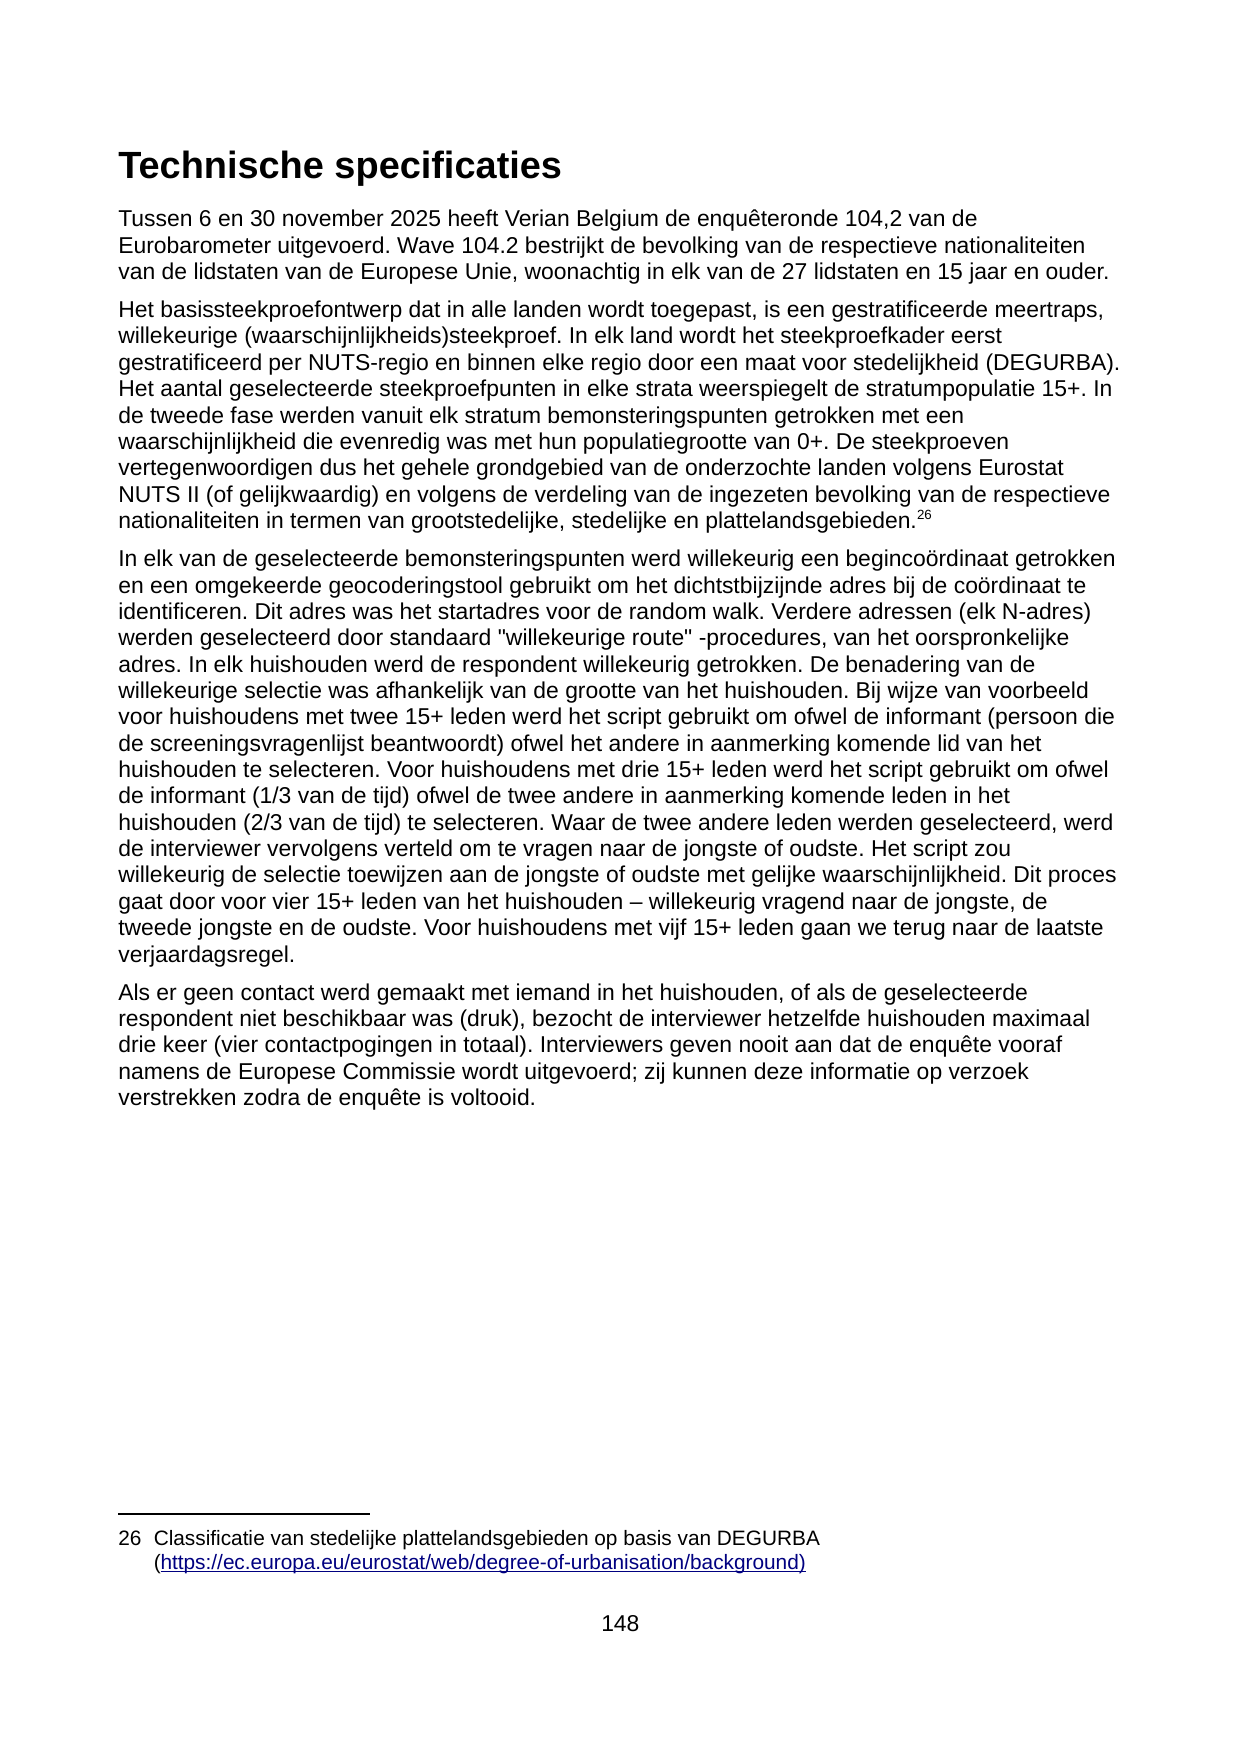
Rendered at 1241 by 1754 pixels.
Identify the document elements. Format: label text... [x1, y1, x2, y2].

text Het basissteekproefontwerp dat in alle landen wordt toegepast, is een gestratificeerde meertraps, willekeurige (waarschijnlijkheids)steekproef. In elk land wordt het steekproefkader eerst gestratificeerd per NUTS-regio en binnen elke regio door een maat voor stedelijkheid (DEGURBA). Het aantal geselecteerde steekproefpunten in elke strata weerspiegelt de stratumpopulatie 15+. In de tweede fase werden vanuit elk stratum bemonsteringspunten getrokken met een waarschijnlijkheid die evenredig was met hun populatiegrootte van 0+. De steekproeven vertegenwoordigen dus het gehele grondgebied van de onderzochte landen volgens Eurostat NUTS II (of gelijkwaardig) en volgens de verdeling van de ingezeten bevolking van de respectieve nationaliteiten in termen van grootstedelijke, stedelijke en plattelandsgebieden. [118, 296, 1122, 533]
text Als er geen contact werd gemaakt met iemand in het huishouden, of als de geselecteerde respondent niet beschikbaar was (druk), bezocht de interviewer hetzelfde huishouden maximaal drie keer (vier contactpogingen in totaal). Interviewers geven nooit aan dat de enquête vooraf namens de Europese Commissie wordt uitgevoerd; zij kunnen deze informatie op verzoek verstrekken zodra de enquête is voltooid. [118, 979, 1122, 1111]
text Tussen 6 en 30 november 2025 heeft Verian Belgium de enquêteronde 104,2 van de Eurobarometer uitgevoerd. Wave 104.2 bestrijkt de bevolking van de respectieve nationaliteiten van de lidstaten van de Europese Unie, woonachtig in elk van de 27 lidstaten en 15 jaar en ouder. [118, 205, 1122, 284]
text Classificatie van stedelijke plattelandsgebieden op basis van DEGURBA (https://ec.europa.eu/eurostat/web/degree-of-urbanisation/background) [118, 1526, 1122, 1574]
text In elk van de geselecteerde bemonsteringspunten werd willekeurig een begincoördinaat getrokken en een omgekeerde geocoderingstool gebruikt om het dichtstbijzijnde adres bij de coördinaat te identificeren. Dit adres was het startadres voor de random walk. Verdere adressen (elk N-adres) werden geselecteerd door standaard "willekeurige route" -procedures, van het oorspronkelijke adres. In elk huishouden werd de respondent willekeurig getrokken. De benadering van de willekeurige selectie was afhankelijk van de grootte van het huishouden. Bij wijze van voorbeeld voor huishoudens met twee 15+ leden werd het script gebruikt om ofwel de informant (persoon die de screeningsvragenlijst beantwoordt) ofwel het andere in aanmerking komende lid van het huishouden te selecteren. Voor huishoudens met drie 15+ leden werd het script gebruikt om ofwel de informant (1/3 van de tijd) ofwel de twee andere in aanmerking komende leden in het huishouden (2/3 van de tijd) te selecteren. Waar de twee andere leden werden geselecteerd, werd de interviewer vervolgens verteld om te vragen naar de jongste of oudste. Het script zou willekeurig de selectie toewijzen aan de jongste of oudste met gelijke waarschijnlijkheid. Dit proces gaat door voor vier 15+ leden van het huishouden – willekeurig vragend naar de jongste, de tweede jongste en de oudste. Voor huishoudens met vijf 15+ leden gaan we terug naar de laatste verjaardagsregel. [118, 545, 1122, 967]
subtitle Technische specificaties [118, 143, 1122, 187]
